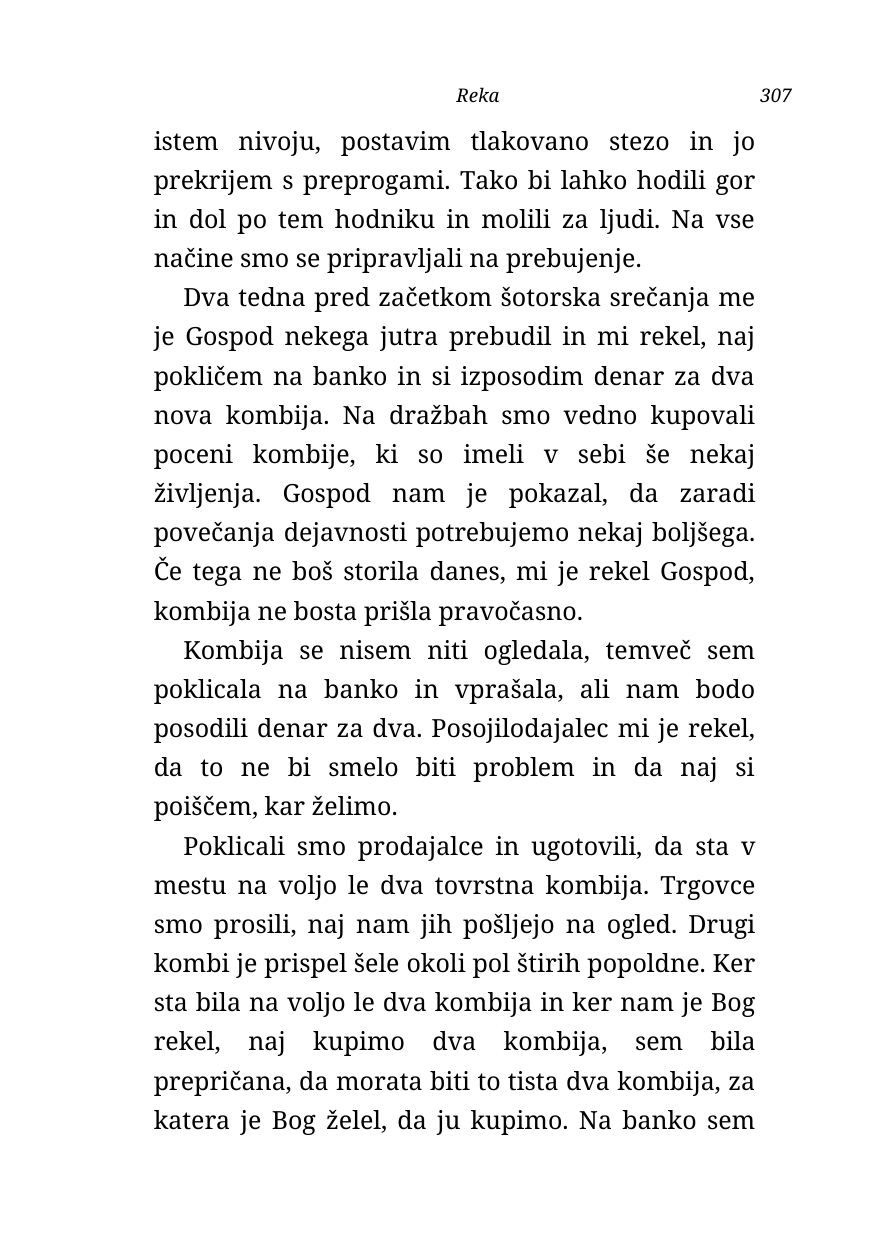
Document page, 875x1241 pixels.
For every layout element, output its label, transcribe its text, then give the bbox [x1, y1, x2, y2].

text istem nivoju, postavim tlakovano stezo in jo prekrijem s preprogami. Tako bi lahko hodili gor in dol po tem hodniku in molili za ljudi. Na vse načine smo se pripravljali na prebujenje. [153, 123, 756, 275]
text Kombija se nisem niti ogledala, temveč sem poklicala na banko in vprašala, ali nam bodo posodili denar za dva. Posojilodajalec mi je rekel, da to ne bi smelo biti problem in da naj si poiščem, kar želimo. [153, 632, 756, 823]
text Dva tedna pred začetkom šotorska srečanja me je Gospod nekega jutra prebudil in mi rekel, naj pokličem na banko in si izposodim denar za dva nova kombija. Na dražbah smo vedno kupovali poceni kombije, ki so imeli v sebi še nekaj življenja. Gospod nam je pokazal, da zaradi povečanja dejavnosti potrebujemo nekaj boljšega. Če tega ne boš storila danes, mi je rekel Gospod, kombija ne bosta prišla pravočasno. [153, 280, 756, 627]
text Poklicali smo prodajalce in ugotovili, da sta v mestu na voljo le dva tovrstna kombija. Trgovce smo prosili, naj nam jih pošljejo na ogled. Drugi kombi je prispel šele okoli pol štirih popoldne. Ker sta bila na voljo le dva kombija in ker nam je Bog rekel, naj kupimo dva kombija, sem bila prepričana, da morata biti to tista dva kombija, za katera je Bog želel, da ju kupimo. Na banko sem [153, 828, 756, 1136]
